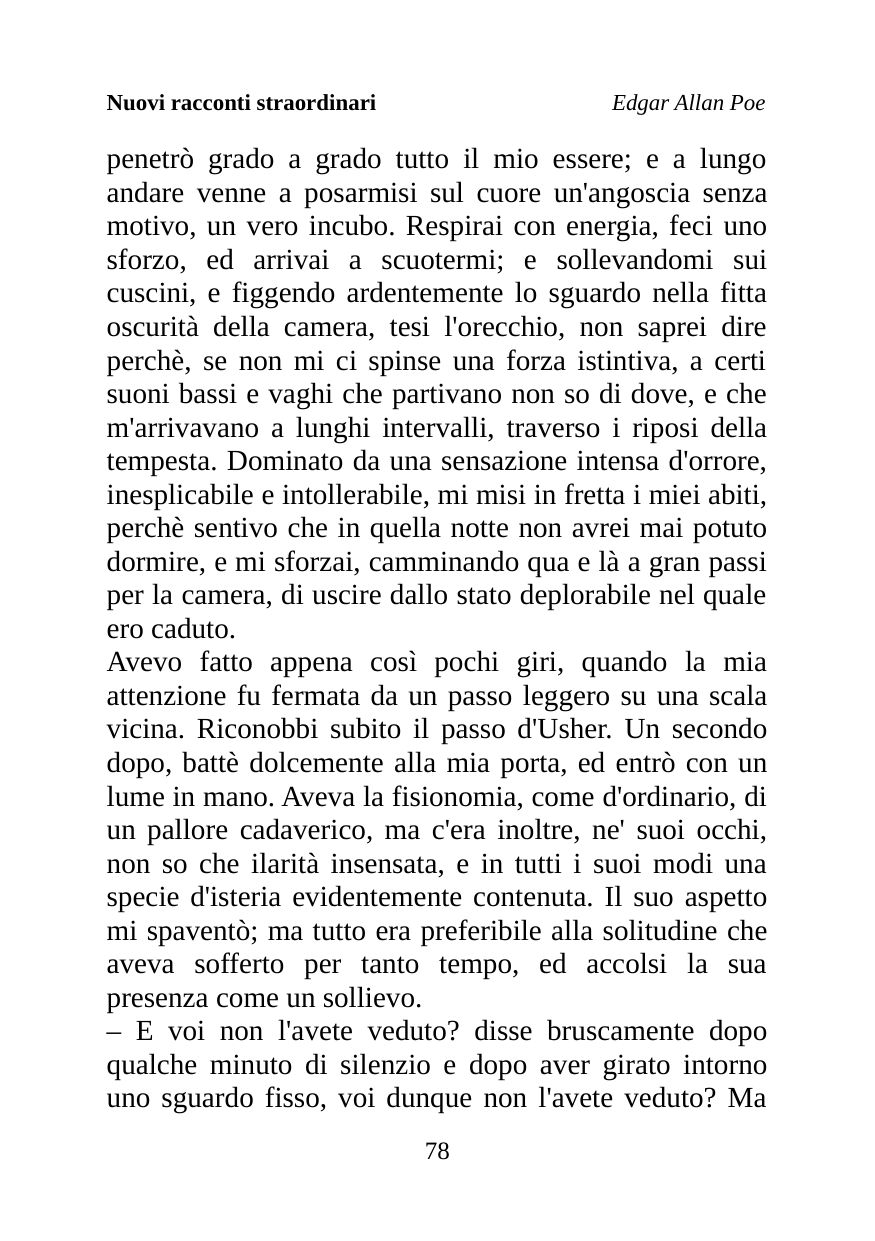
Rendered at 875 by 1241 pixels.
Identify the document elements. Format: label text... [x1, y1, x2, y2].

text Avevo fatto appena così pochi giri, quando la mia attenzione fu fermata da un passo leggero su una scala vicina. Riconobbi subito il passo d'Usher. Un secondo dopo, battè dolcemente alla mia porta, ed entrò con un lume in mano. Aveva la fisionomia, come d'ordinario, di un pallore cadaverico, ma c'era inoltre, ne' suoi occhi, non so che ilarità insensata, e in tutti i suoi modi una specie d'isteria evidentemente contenuta. Il suo aspetto mi spaventò; ma tutto era preferibile alla solitudine che aveva sofferto per tanto tempo, ed accolsi la sua presenza come un sollievo. [106, 644, 768, 1013]
text – E voi non l'avete veduto? disse bruscamente dopo qualche minuto di silenzio e dopo aver girato intorno uno sguardo fisso, voi dunque non l'avete veduto? Ma [106, 1013, 768, 1114]
text penetrò grado a grado tutto il mio essere; e a lungo andare venne a posarmisi sul cuore un'angoscia senza motivo, un vero incubo. Respirai con energia, feci uno sforzo, ed arrivai a scuotermi; e sollevandomi sui cuscini, e figgendo ardentemente lo sguardo nella fitta oscurità della camera, tesi l'orecchio, non saprei dire perchè, se non mi ci spinse una forza istintiva, a certi suoni bassi e vaghi che partivano non so di dove, e che m'arrivavano a lunghi intervalli, traverso i riposi della tempesta. Dominato da una sensazione intensa d'orrore, inesplicabile e intollerabile, mi misi in fretta i miei abiti, perchè sentivo che in quella notte non avrei mai potuto dormire, e mi sforzai, camminando qua e là a gran passi per la camera, di uscire dallo stato deplorabile nel quale ero caduto. [106, 141, 768, 644]
